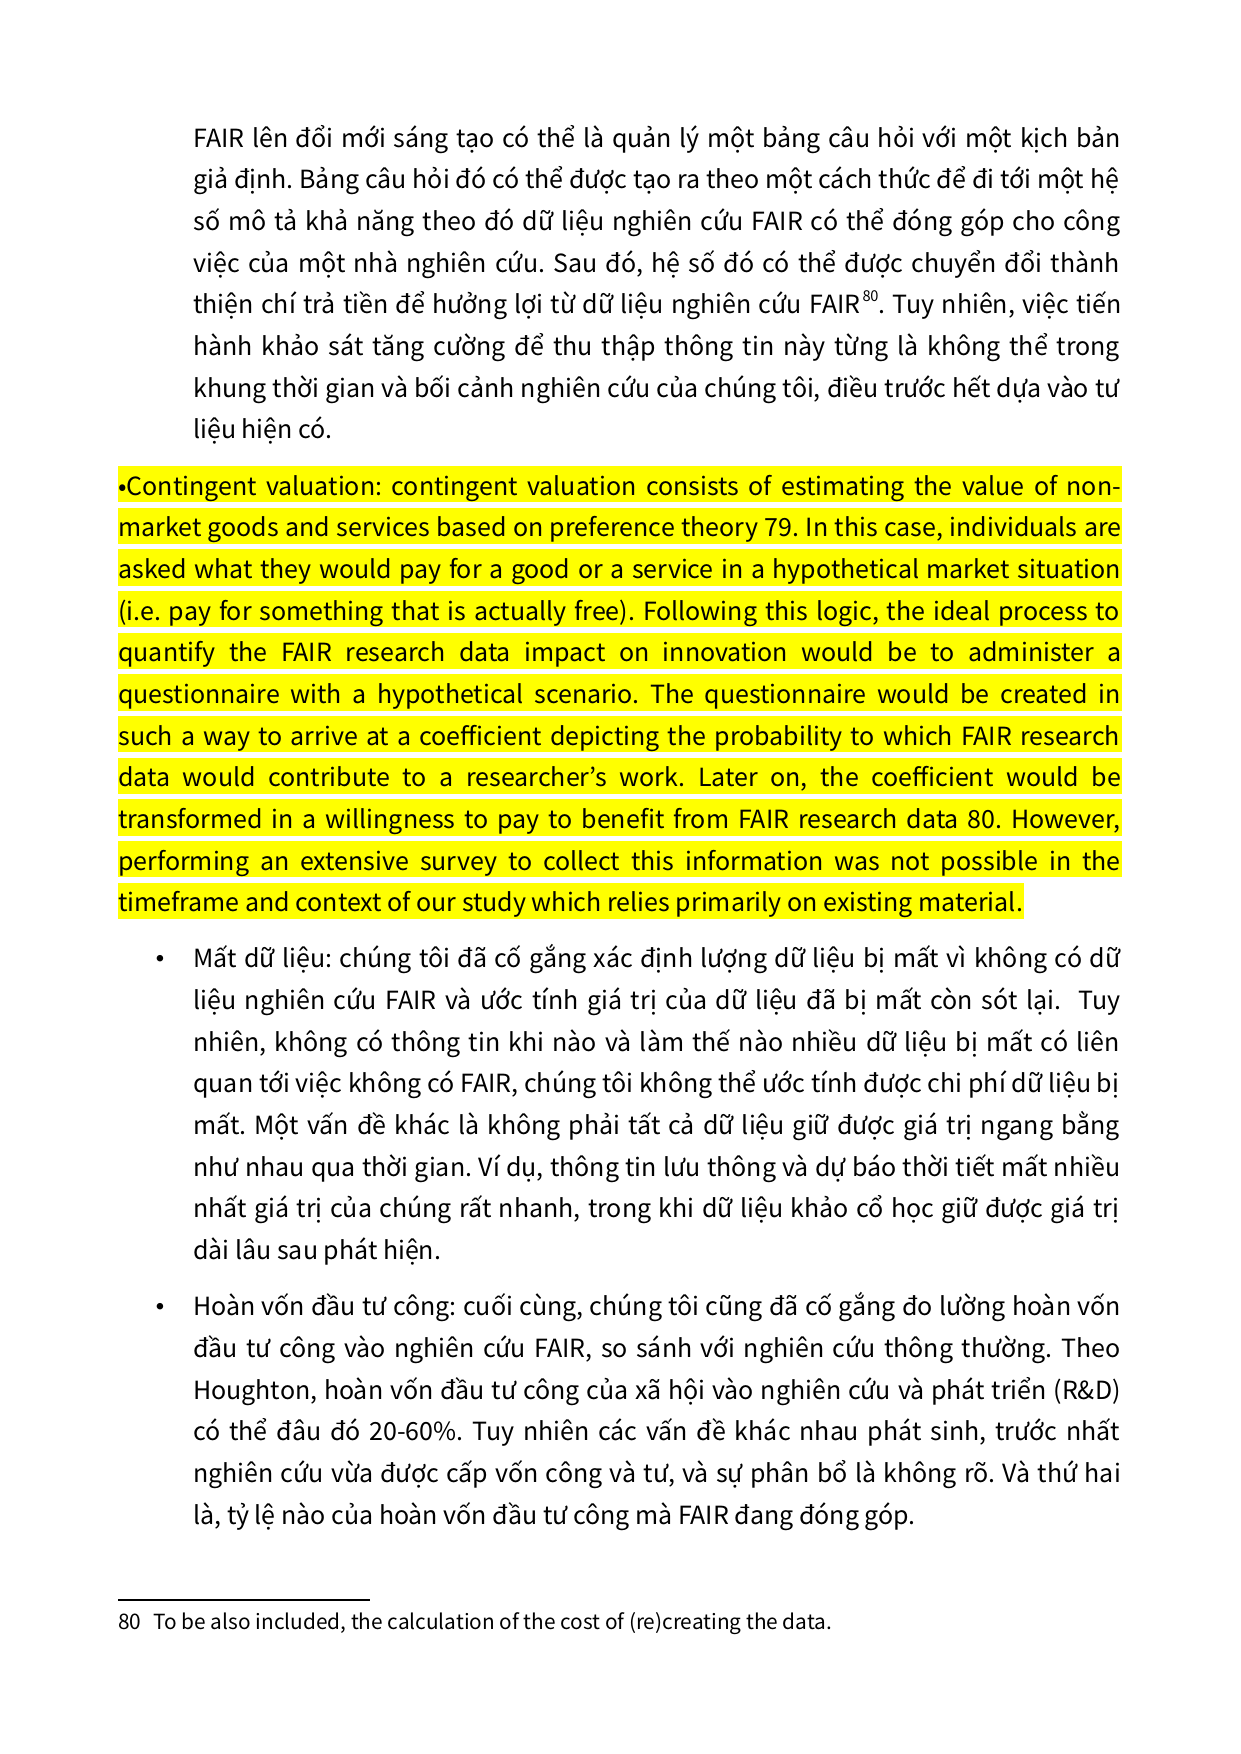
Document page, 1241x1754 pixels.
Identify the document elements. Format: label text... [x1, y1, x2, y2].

list To be also included, the calculation of the cost of (re)creating the data. [118, 1606, 1122, 1636]
list Hoàn vốn đầu tư công: cuối cùng, chúng tôi cũng đã cố gắng đo lường hoàn vốn đầu tư công vào nghiên cứu FAIR, so sánh với nghiên cứu thông thường. Theo Houghton, hoàn vốn đầu tư công của xã hội vào nghiên cứu và phát triển (R&D) có thể đâu đó 20-60%. Tuy nhiên các vấn đề khác nhau phát sinh, trước nhất nghiên cứu vừa được cấp vốn công và tư, và sự phân bổ là không rõ. Và thứ hai là, tỷ lệ nào của hoàn vốn đầu tư công mà FAIR đang đóng góp. [156, 1287, 1122, 1531]
text •Contingent valuation: contingent valuation consists of estimating the value of non-market goods and services based on preference theory 79. In this case, individuals are asked what they would pay for a good or a service in a hypothetical market situation (i.e. pay for something that is actually free). Following this logic, the ideal process to quantify the FAIR research data impact on innovation would be to administer a questionnaire with a hypothetical scenario. The questionnaire would be created in such a way to arrive at a coefficient depicting the probability to which FAIR research data would contribute to a researcher’s work. Later on, the coefficient would be transformed in a willingness to pay to benefit from FAIR research data 80. However, performing an extensive survey to collect this information was not possible in the timeframe and context of our study which relies primarily on existing material. [118, 466, 1122, 919]
list FAIR lên đổi mới sáng tạo có thể là quản lý một bảng câu hỏi với một kịch bản giả định. Bảng câu hỏi đó có thể được tạo ra theo một cách thức để đi tới một hệ số mô tả khả năng theo đó dữ liệu nghiên cứu FAIR có thể đóng góp cho công việc của một nhà nghiên cứu. Sau đó, hệ số đó có thể được chuyển đổi thành thiện chí trả tiền để hưởng lợi từ dữ liệu nghiên cứu FAIR. Tuy nhiên, việc tiến hành khảo sát tăng cường để thu thập thông tin này từng là không thể trong khung thời gian và bối cảnh nghiên cứu của chúng tôi, điều trước hết dựa vào tư liệu hiện có. [156, 118, 1122, 446]
list Mất dữ liệu: chúng tôi đã cố gắng xác định lượng dữ liệu bị mất vì không có dữ liệu nghiên cứu FAIR và ước tính giá trị của dữ liệu đã bị mất còn sót lại. Tuy nhiên, không có thông tin khi nào và làm thế nào nhiều dữ liệu bị mất có liên quan tới việc không có FAIR, chúng tôi không thể ước tính được chi phí dữ liệu bị mất. Một vấn đề khác là không phải tất cả dữ liệu giữ được giá trị ngang bằng như nhau qua thời gian. Ví dụ, thông tin lưu thông và dự báo thời tiết mất nhiều nhất giá trị của chúng rất nhanh, trong khi dữ liệu khảo cổ học giữ được giá trị dài lâu sau phát hiện. [156, 939, 1122, 1267]
